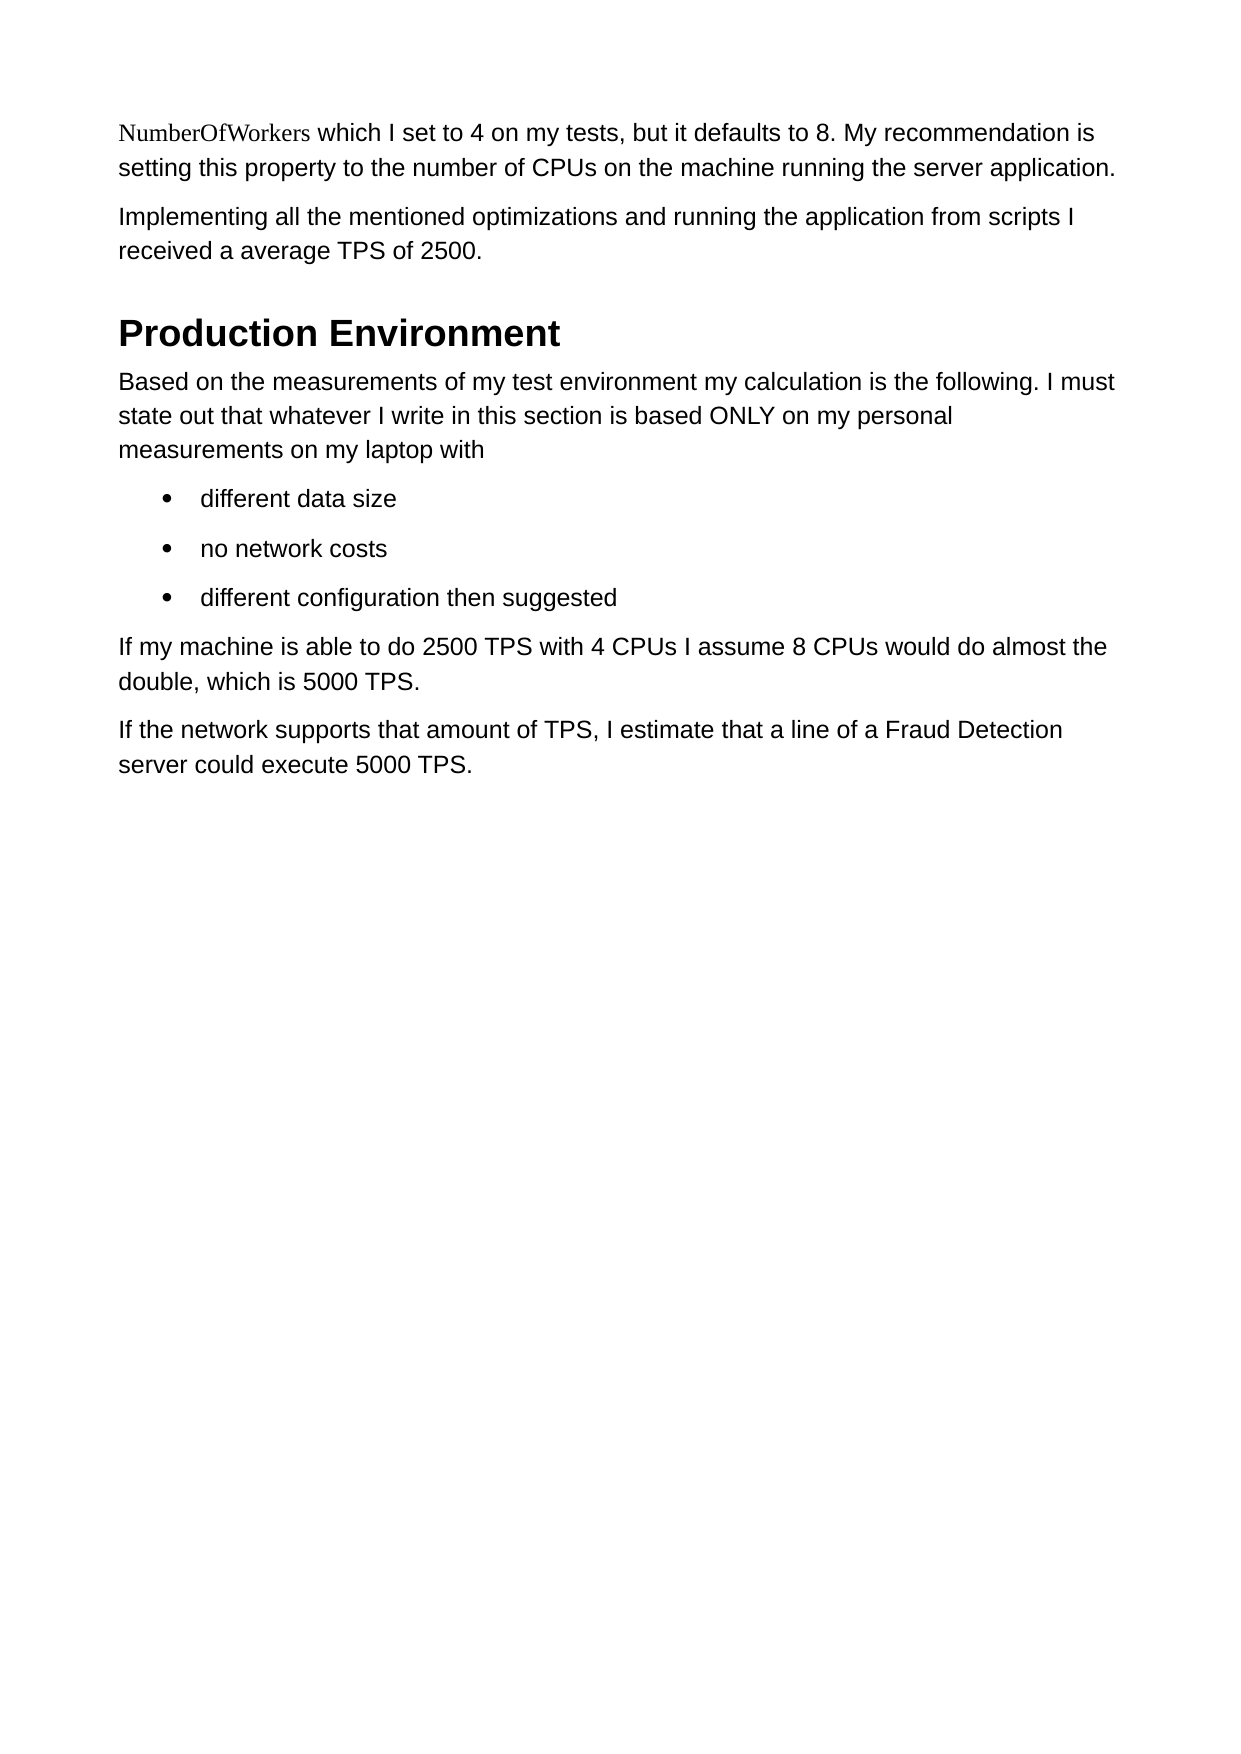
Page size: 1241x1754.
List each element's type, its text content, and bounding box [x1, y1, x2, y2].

text If the network supports that amount of TPS, I estimate that a line of a Fraud Detection server could execute 5000 TPS. [118, 716, 1122, 779]
text Based on the measurements of my test environment my calculation is the following. I must state out that whatever I write in this section is based ONLY on my personal measurements on my laptop with [118, 366, 1122, 464]
list no network costs [163, 534, 1122, 562]
list different configuration then suggested [163, 583, 1122, 612]
text NumberOfWorkers which I set to 4 on my tests, but it defaults to 8. My recommendation is setting this property to the number of CPUs on the machine running the server application. [118, 118, 1122, 181]
subtitle Production Environment [118, 310, 1122, 354]
text Implementing all the mentioned optimizations and running the application from scripts I received a average TPS of 2500. [118, 202, 1122, 265]
list different data size [163, 484, 1122, 513]
text If my machine is able to do 2500 TPS with 4 CPUs I assume 8 CPUs would do almost the double, which is 5000 TPS. [118, 632, 1122, 695]
